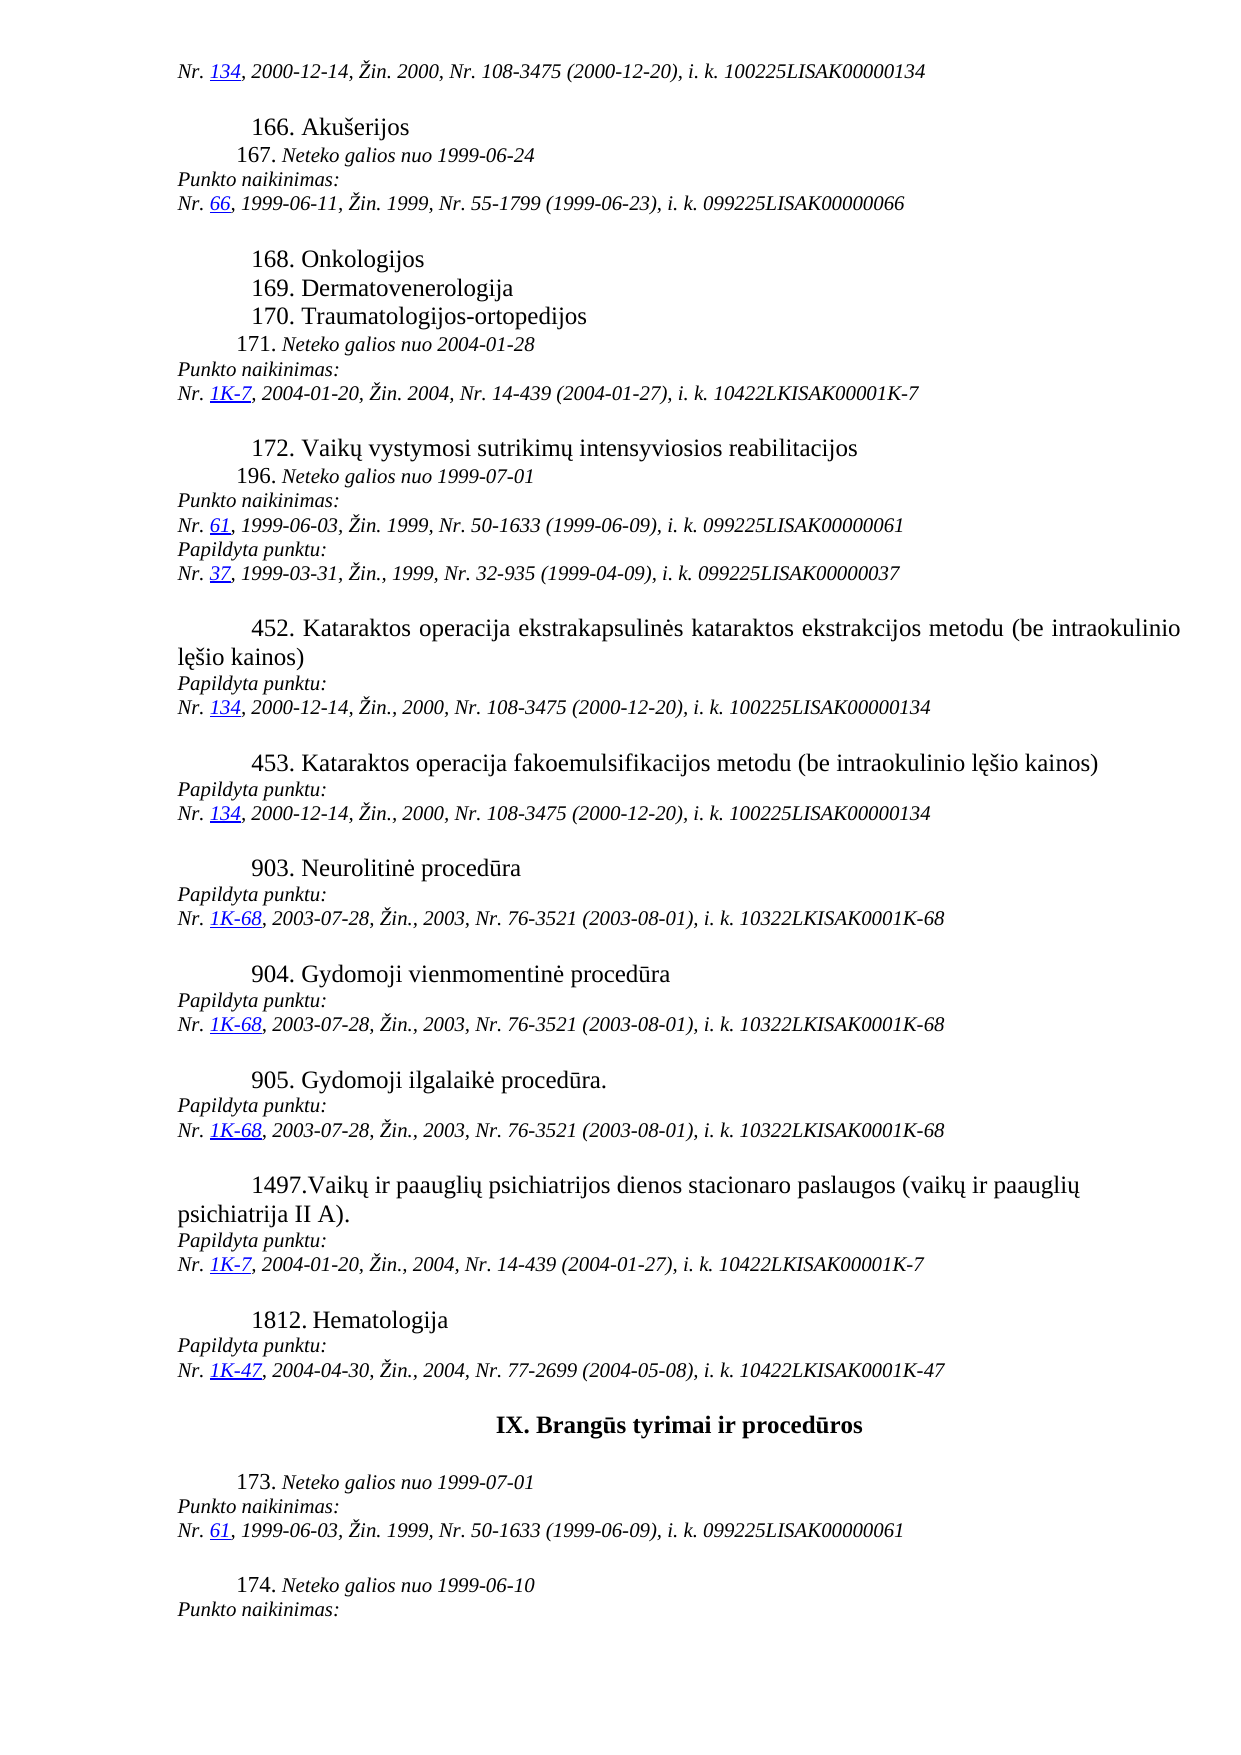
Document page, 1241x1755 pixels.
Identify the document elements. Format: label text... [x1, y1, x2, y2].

text IX. Brangūs tyrimai ir procedūros [177, 1410, 1181, 1439]
text 904. Gydomoji vienmomentinė procedūra [177, 959, 1181, 988]
text Papildyta punktu: [177, 1333, 1181, 1357]
text Nr. 61, 1999-06-03, Žin. 1999, Nr. 50-1633 (1999-06-09), i. k. 099225LISAK00000061 [177, 1518, 1181, 1542]
text 174. Neteko galios nuo 1999-06-10 [177, 1571, 1181, 1597]
text 166. Akušerijos [177, 112, 1181, 141]
text Papildyta punktu: [177, 1228, 1181, 1252]
text Papildyta punktu: [177, 1093, 1181, 1117]
text Punkto naikinimas: [177, 356, 1181, 381]
text 169. Dermatovenerologija [177, 273, 1181, 301]
text 453. Kataraktos operacija fakoemulsifikacijos metodu (be intraokulinio lęšio kainos) [177, 748, 1181, 777]
text Papildyta punktu: [177, 988, 1181, 1012]
text Nr. 1K-47, 2004-04-30, Žin., 2004, Nr. 77-2699 (2004-05-08), i. k. 10422LKISAK0001K-47 [177, 1357, 1181, 1382]
text 173. Neteko galios nuo 1999-07-01 [177, 1468, 1181, 1494]
text Nr. 1K-68, 2003-07-28, Žin., 2003, Nr. 76-3521 (2003-08-01), i. k. 10322LKISAK0001K-68 [177, 1012, 1181, 1036]
text Nr. 134, 2000-12-14, Žin., 2000, Nr. 108-3475 (2000-12-20), i. k. 100225LISAK00000134 [177, 801, 1181, 825]
text Papildyta punktu: [177, 882, 1181, 906]
text Nr. 1K-68, 2003-07-28, Žin., 2003, Nr. 76-3521 (2003-08-01), i. k. 10322LKISAK0001K-68 [177, 906, 1181, 930]
text 167. Neteko galios nuo 1999-06-24 [177, 141, 1181, 167]
text Nr. 1K-7, 2004-01-20, Žin. 2004, Nr. 14-439 (2004-01-27), i. k. 10422LKISAK00001K-7 [177, 381, 1181, 404]
text Papildyta punktu: [177, 537, 1181, 561]
text Nr. 66, 1999-06-11, Žin. 1999, Nr. 55-1799 (1999-06-23), i. k. 099225LISAK00000066 [177, 191, 1181, 215]
text Nr. 134, 2000-12-14, Žin. 2000, Nr. 108-3475 (2000-12-20), i. k. 100225LISAK00000134 [177, 59, 1181, 83]
text 1497.Vaikų ir paauglių psichiatrijos dienos stacionaro paslaugos (vaikų ir paauglių psichiatrija II A). [177, 1170, 1181, 1228]
text Nr. 61, 1999-06-03, Žin. 1999, Nr. 50-1633 (1999-06-09), i. k. 099225LISAK00000061 [177, 512, 1181, 537]
text 196. Neteko galios nuo 1999-07-01 [177, 462, 1181, 488]
text Punkto naikinimas: [177, 1597, 1181, 1621]
text Punkto naikinimas: [177, 1494, 1181, 1518]
text Nr. 37, 1999-03-31, Žin., 1999, Nr. 32-935 (1999-04-09), i. k. 099225LISAK00000037 [177, 561, 1181, 585]
text Papildyta punktu: [177, 777, 1181, 801]
text 903. Neurolitinė procedūra [177, 853, 1181, 882]
text 452. Kataraktos operacija ekstrakapsulinės kataraktos ekstrakcijos metodu (be intraokulinio lęšio kainos) [177, 613, 1181, 671]
text Nr. 134, 2000-12-14, Žin., 2000, Nr. 108-3475 (2000-12-20), i. k. 100225LISAK00000134 [177, 695, 1181, 719]
text 905. Gydomoji ilgalaikė procedūra. [177, 1065, 1181, 1093]
text 1812. Hematologija [177, 1305, 1181, 1333]
text Nr. 1K-68, 2003-07-28, Žin., 2003, Nr. 76-3521 (2003-08-01), i. k. 10322LKISAK0001K-68 [177, 1117, 1181, 1142]
text Punkto naikinimas: [177, 167, 1181, 191]
text 168. Onkologijos [177, 244, 1181, 273]
text Punkto naikinimas: [177, 488, 1181, 512]
text 172. Vaikų vystymosi sutrikimų intensyviosios reabilitacijos [177, 433, 1181, 462]
text Nr. 1K-7, 2004-01-20, Žin., 2004, Nr. 14-439 (2004-01-27), i. k. 10422LKISAK00001K-7 [177, 1252, 1181, 1276]
text 170. Traumatologijos-ortopedijos [177, 301, 1181, 330]
text Papildyta punktu: [177, 671, 1181, 695]
text 171. Neteko galios nuo 2004-01-28 [177, 330, 1181, 356]
